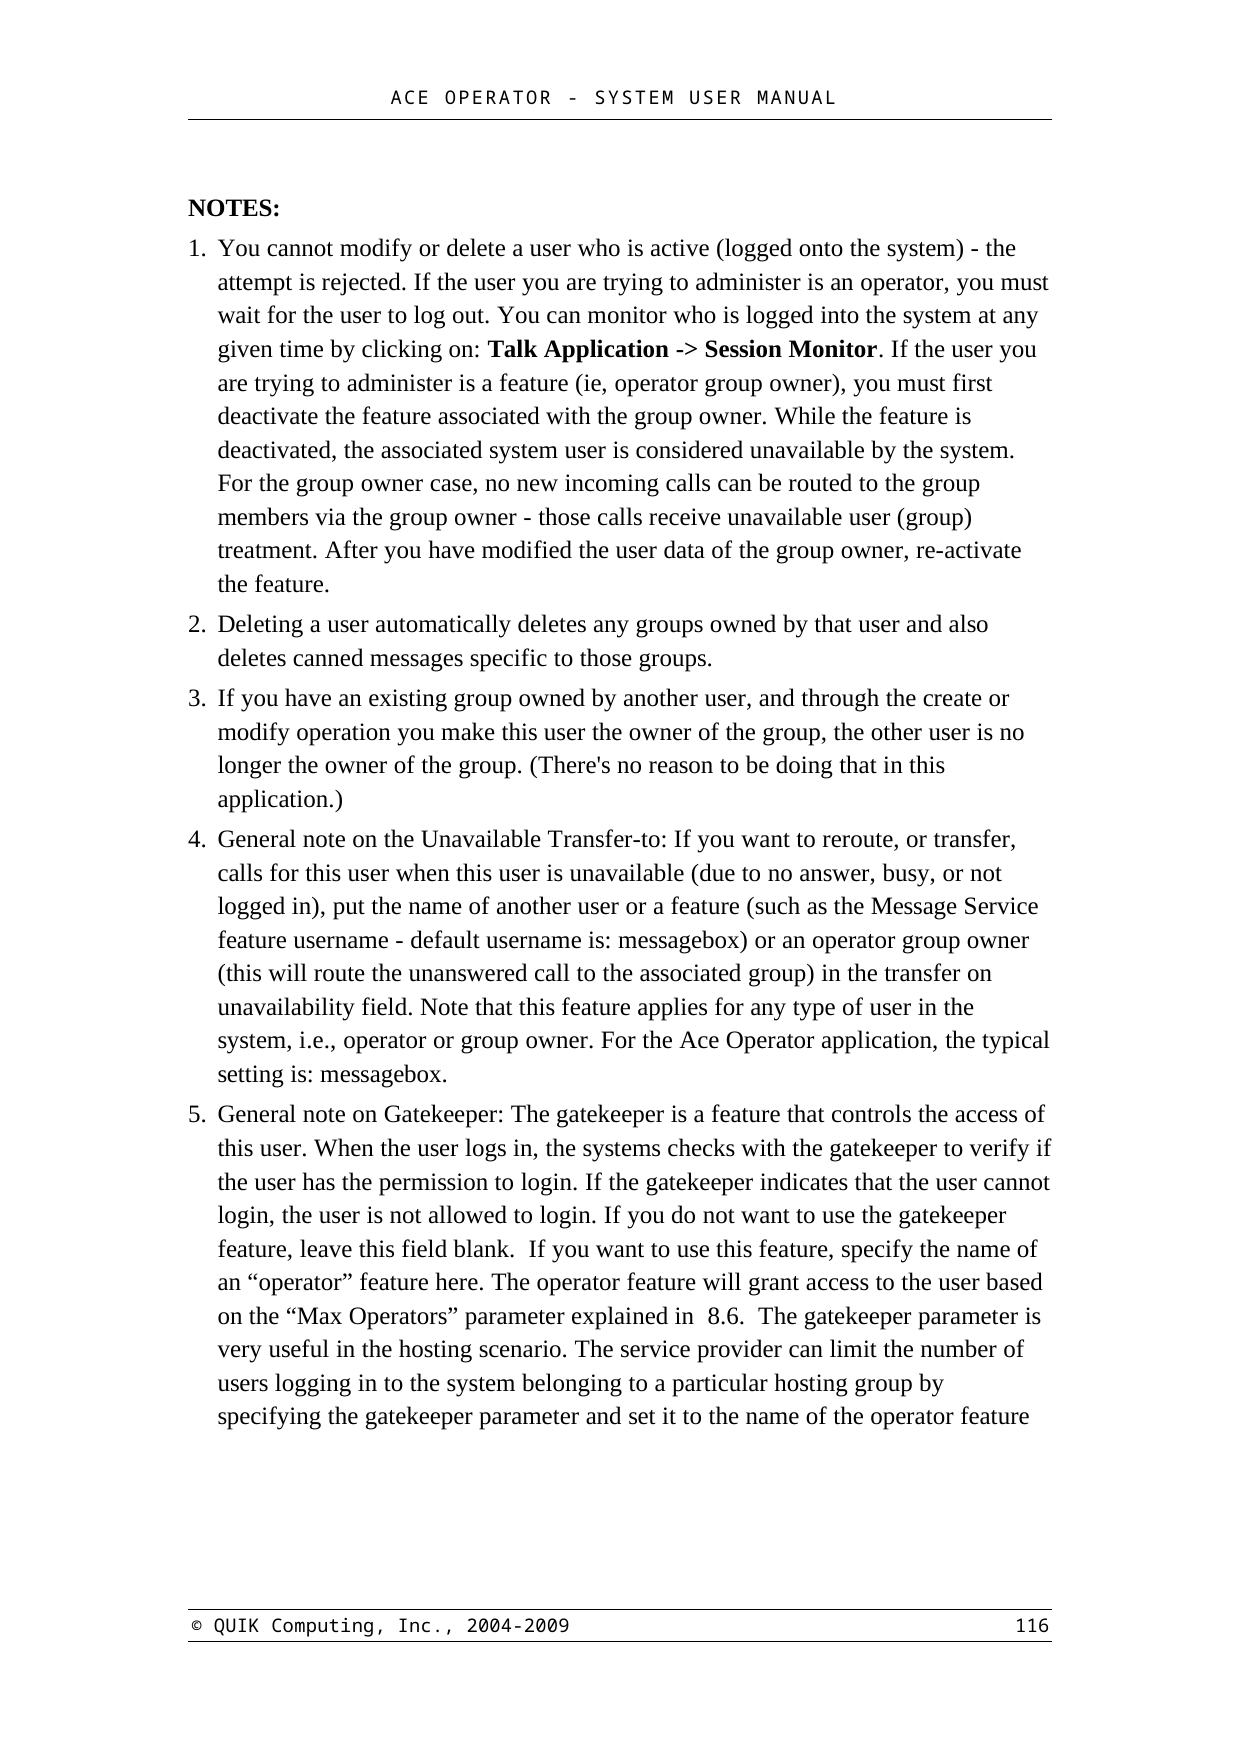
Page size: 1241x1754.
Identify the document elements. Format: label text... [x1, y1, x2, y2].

list General note on the Unavailable Transfer-to: If you want to reroute, or transfer, calls for this user when this user is unavailable (due to no answer, busy, or not logged in), put the name of another user or a feature (such as the Message Service feature username - default username is: messagebox) or an operator group owner (this will route the unanswered call to the associated group) in the transfer on unavailability field. Note that this feature applies for any type of user in the system, i.e., operator or group owner. For the Ace Operator application, the typical setting is: messagebox. [188, 825, 1052, 1088]
list You cannot modify or delete a user who is active (logged onto the system) - the attempt is rejected. If the user you are trying to administer is an operator, you must wait for the user to log out. You can monitor who is logged into the system at any given time by clicking on: Talk Application -> Session Monitor. If the user you are trying to administer is a feature (ie, operator group owner), you must first deactivate the feature associated with the group owner. While the feature is deactivated, the associated system user is considered unavailable by the system. For the group owner case, no new incoming calls can be routed to the group members via the group owner - those calls receive unavailable user (group) treatment. After you have modified the user data of the group owner, re-activate the feature. [188, 234, 1052, 598]
text NOTES: [188, 194, 1052, 222]
list If you have an existing group owned by another user, and through the create or modify operation you make this user the owner of the group, the other user is no longer the owner of the group. (There's no reason to be doing that in this application.) [188, 684, 1052, 813]
list Deleting a user automatically deletes any groups owned by that user and also deletes canned messages specific to those groups. [188, 610, 1052, 672]
list General note on Gatekeeper: The gatekeeper is a feature that controls the access of this user. When the user logs in, the systems checks with the gatekeeper to verify if the user has the permission to login. If the gatekeeper indicates that the user cannot login, the user is not allowed to login. If you do not want to use the gatekeeper feature, leave this field blank. If you want to use this feature, specify the name of an “operator” feature here. The operator feature will grant access to the user based on the “Max Operators” parameter explained in 8.6. The gatekeeper parameter is very useful in the hosting scenario. The service provider can limit the number of users logging in to the system belonging to a particular hosting group by specifying the gatekeeper parameter and set it to the name of the operator feature [188, 1100, 1052, 1430]
